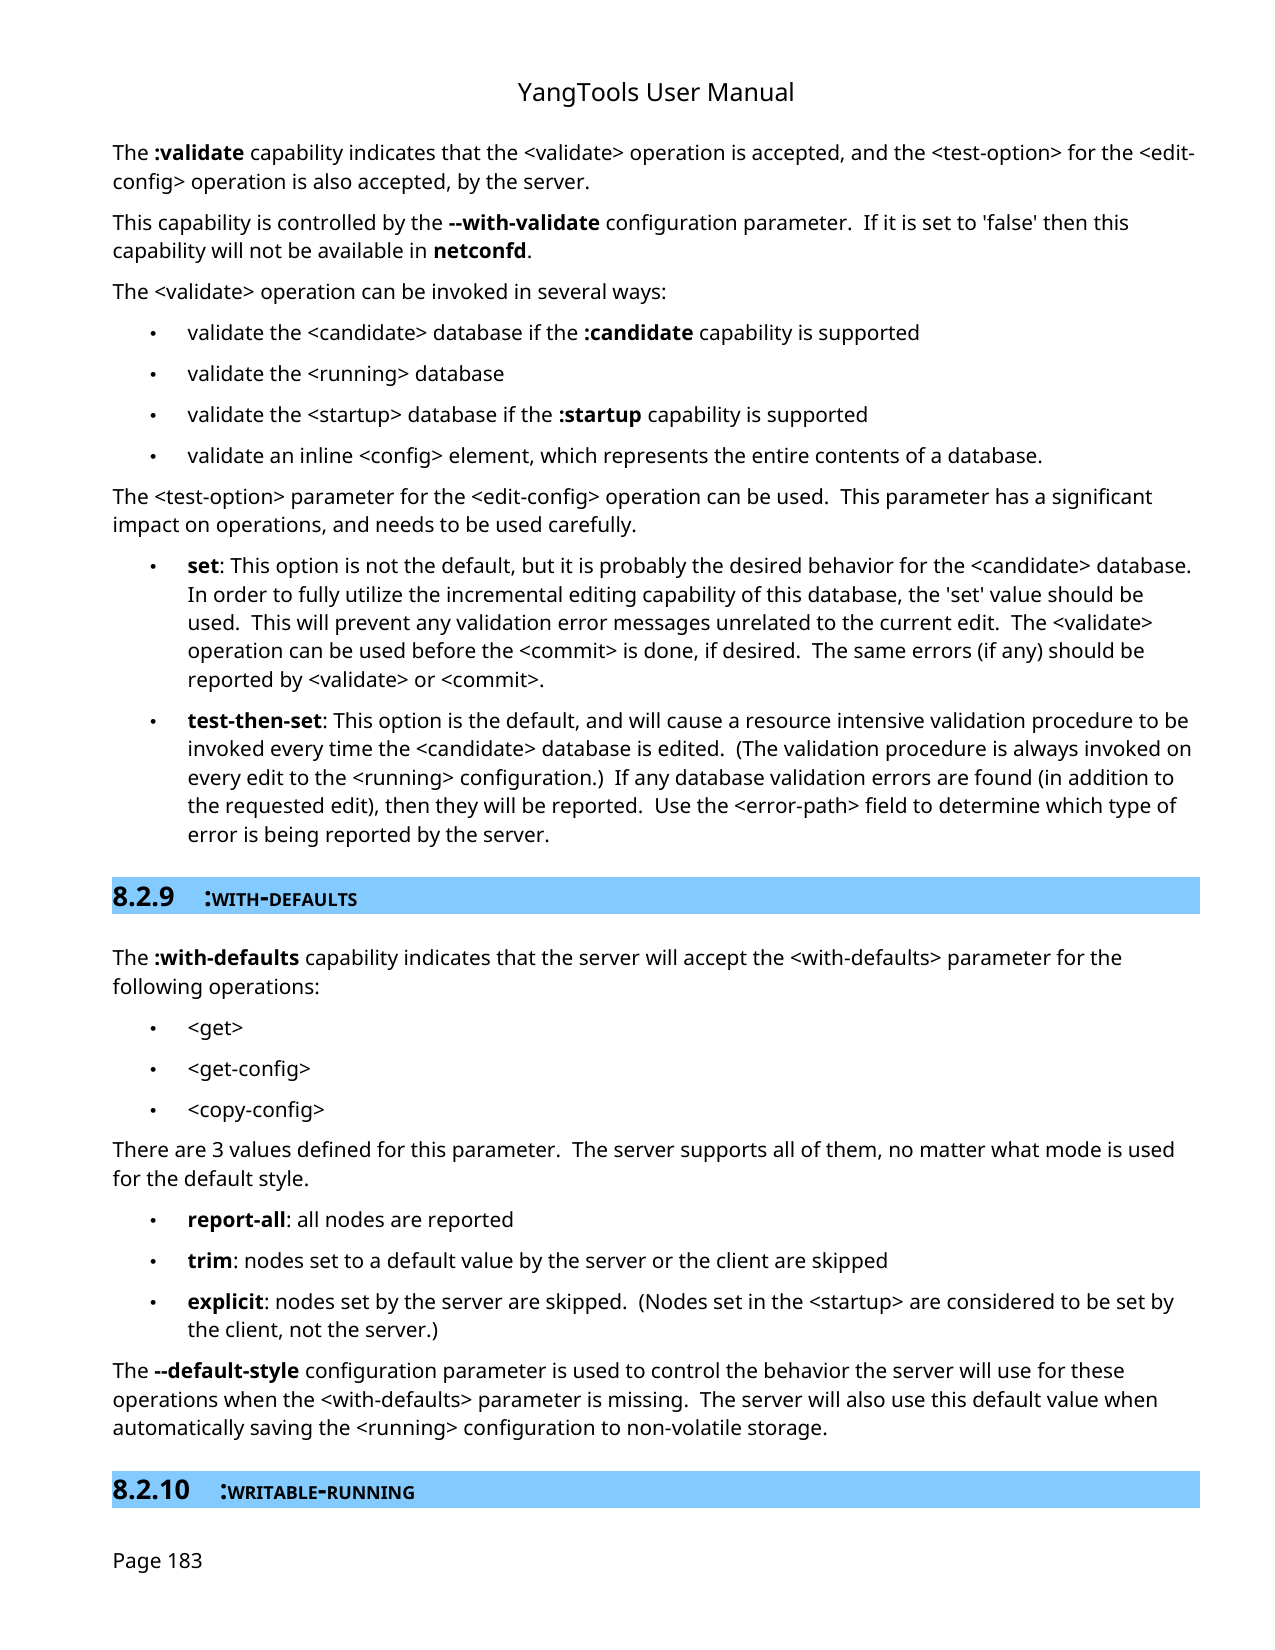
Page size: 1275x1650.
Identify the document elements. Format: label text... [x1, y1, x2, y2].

list set: This option is not the default, but it is probably the desired behavior for the <candidate> database. In order to fully utilize the incremental editing capability of this database, the 'set' value should be used. This will prevent any validation error messages unrelated to the current edit. The <validate> operation can be used before the <commit> is done, if desired. The same errors (if any) should be reported by <validate> or <commit>. [150, 551, 1200, 693]
subtitle :with-defaults [112, 877, 1200, 914]
text This capability is controlled by the --with-validate configuration parameter. If it is set to 'false' then this capability will not be available in netconfd. [112, 208, 1200, 265]
list validate the <startup> database if the :startup capability is supported [150, 400, 1200, 428]
list validate an inline <config> element, which represents the entire contents of a database. [150, 441, 1200, 469]
list trim: nodes set to a default value by the server or the client are skipped [150, 1246, 1200, 1274]
list explicit: nodes set by the server are skipped. (Nodes set in the <startup> are considered to be set by the client, not the server.) [150, 1287, 1200, 1344]
text There are 3 values defined for this parameter. The server supports all of them, no matter what mode is used for the default style. [112, 1136, 1200, 1192]
text The <validate> operation can be invoked in several ways: [112, 277, 1200, 306]
text The --default-style configuration parameter is used to control the behavior the server will use for these operations when the <with-defaults> parameter is missing. The server will also use this default value when automatically saving the <running> configuration to non-volatile storage. [112, 1356, 1200, 1442]
list report-all: all nodes are reported [150, 1205, 1200, 1233]
text The :with-defaults capability indicates that the server will accept the <with-defaults> parameter for the following operations: [112, 943, 1200, 1000]
subtitle :writable-running [112, 1471, 1200, 1508]
list <get> [150, 1013, 1200, 1041]
list <get-config> [150, 1054, 1200, 1082]
text The <test-option> parameter for the <edit-config> operation can be used. This parameter has a significant impact on operations, and needs to be used carefully. [112, 482, 1200, 539]
list validate the <running> database [150, 359, 1200, 388]
list validate the <candidate> database if the :candidate capability is supported [150, 318, 1200, 347]
list test-then-set: This option is the default, and will cause a resource intensive validation procedure to be invoked every time the <candidate> database is edited. (The validation procedure is always invoked on every edit to the <running> configuration.) If any database validation errors are found (in addition to the requested edit), then they will be reported. Use the <error-path> field to determine which type of error is being reported by the server. [150, 706, 1200, 848]
text The :validate capability indicates that the <validate> operation is accepted, and the <test-option> for the <edit-config> operation is also accepted, by the server. [112, 138, 1200, 195]
list <copy-config> [150, 1095, 1200, 1123]
